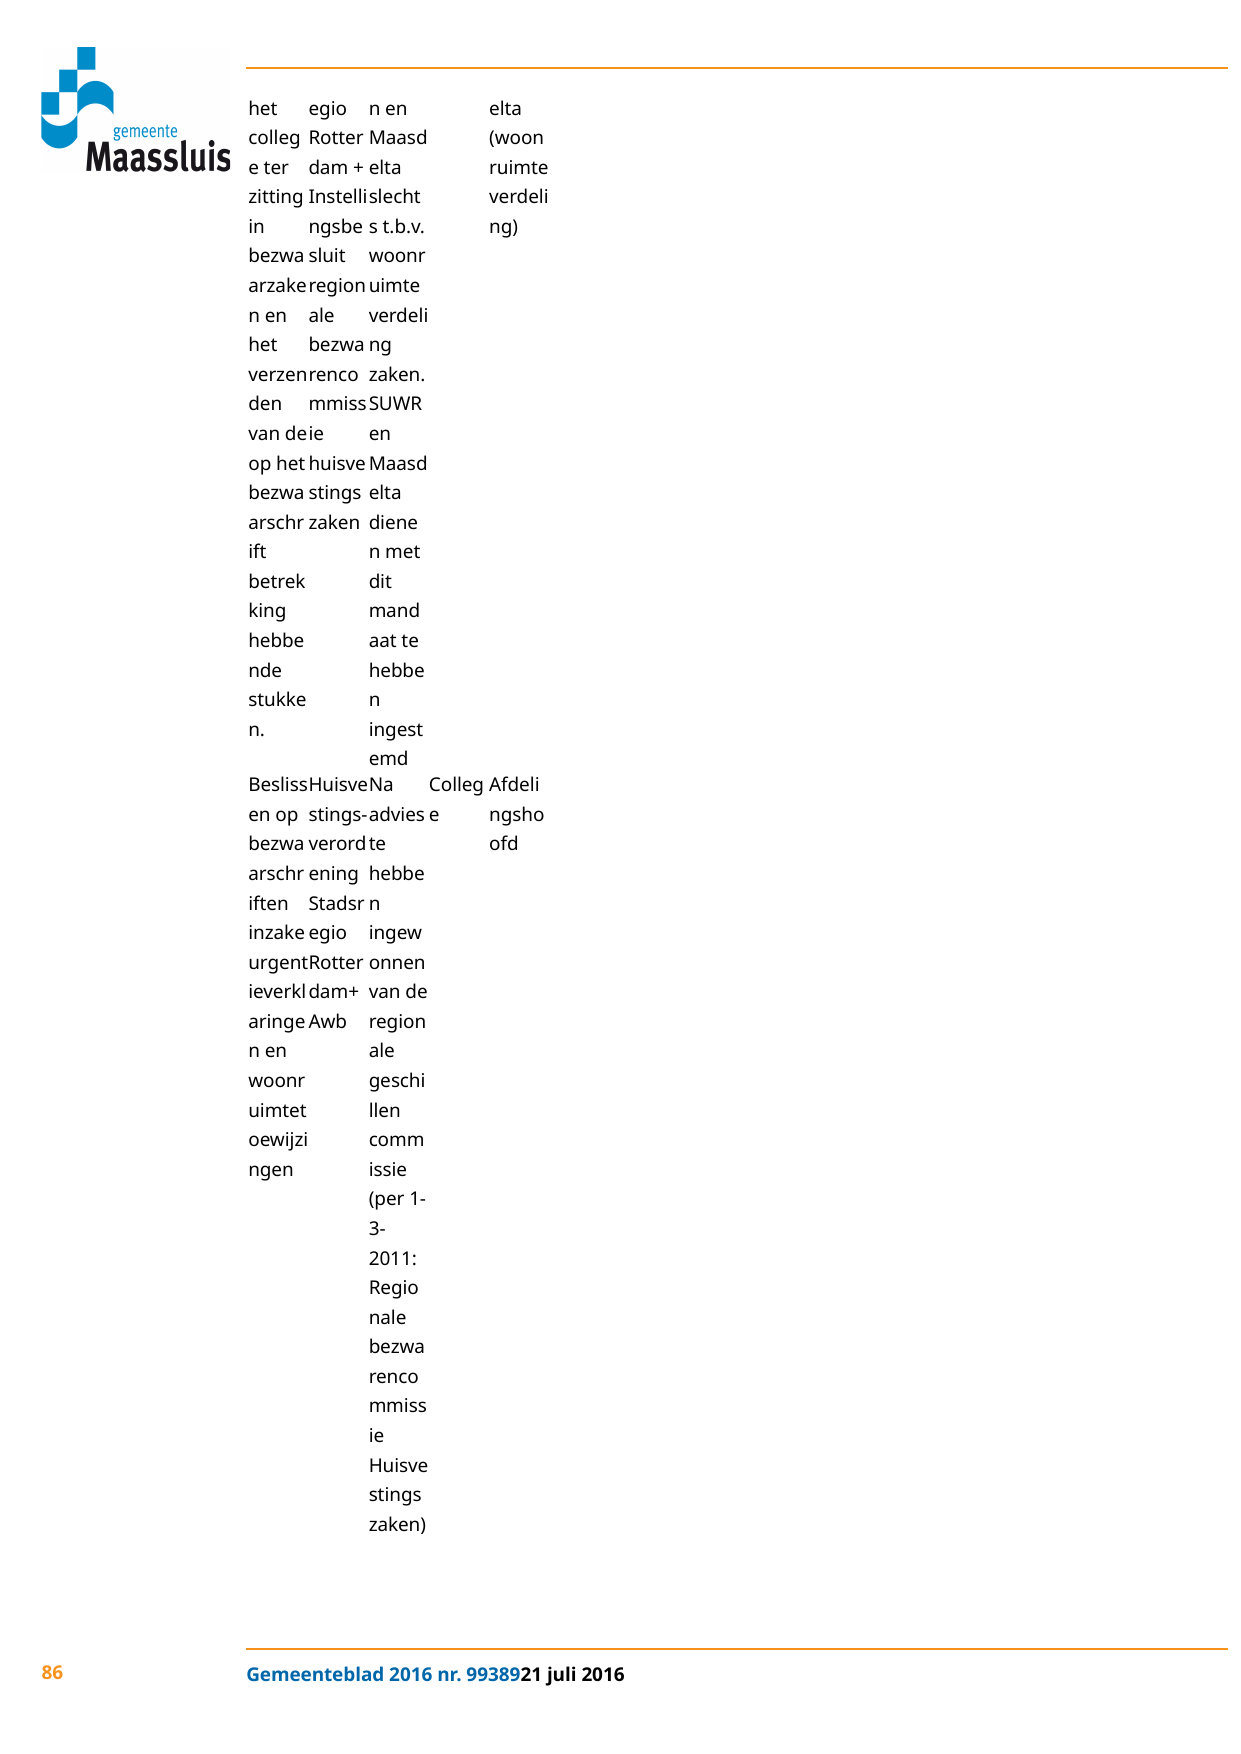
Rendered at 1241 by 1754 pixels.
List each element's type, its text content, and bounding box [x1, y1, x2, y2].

table_cell [549, 1537, 609, 1562]
table_cell [730, 1537, 790, 1562]
picture [41, 47, 77, 92]
table_header [429, 95, 489, 771]
picture [41, 47, 231, 172]
table_header het college ter zitting in bezwaarzaken en het verzenden van de op het bezwaarschrift betrekking hebbende stukken. [248, 95, 308, 771]
table_cell Na advies te hebben ingewonnen van de regionale geschillen commissie (per 1-3-2011: Regionale bezwarencommissie Huisvestingszaken) [369, 771, 429, 1537]
table_cell [248, 1537, 308, 1562]
table_cell [850, 1537, 911, 1562]
table_cell [971, 1537, 1031, 1562]
table_cell [670, 1537, 730, 1562]
table_header [610, 95, 670, 771]
table_cell [790, 1537, 850, 1562]
table_cell [1091, 1537, 1152, 1562]
table_cell [369, 1537, 429, 1562]
table_header n en Maasdelta slechts t.b.v. woonruimteverdeling zaken. SUWR en Maasdelta dienen met dit mandaat te hebben ingestemd [369, 95, 429, 771]
table_cell [610, 1537, 670, 1562]
table_cell College [429, 771, 489, 1537]
table_cell [549, 771, 609, 1537]
table_cell [1031, 1537, 1091, 1562]
table_cell [911, 1537, 971, 1562]
table_header egio Rotterdam + Instellingsbesluit regionale bezwarencommissie huisvestingszaken [308, 95, 368, 771]
table_header elta (woonruimte verdeling) [489, 95, 549, 771]
table_cell [610, 771, 670, 1537]
table_cell [308, 1537, 368, 1562]
table_cell Beslissen op bezwaarschriften inzake urgentieverklaringen en woonruimtetoewijzingen [248, 771, 308, 1537]
table_header [549, 95, 609, 771]
table_cell Afdelingshoofd [489, 771, 549, 1537]
table_cell [429, 1537, 489, 1562]
table_cell [489, 1537, 549, 1562]
table_cell Huisvestings- verordening Stadsregio Rotterdam+ Awb [308, 771, 368, 1537]
